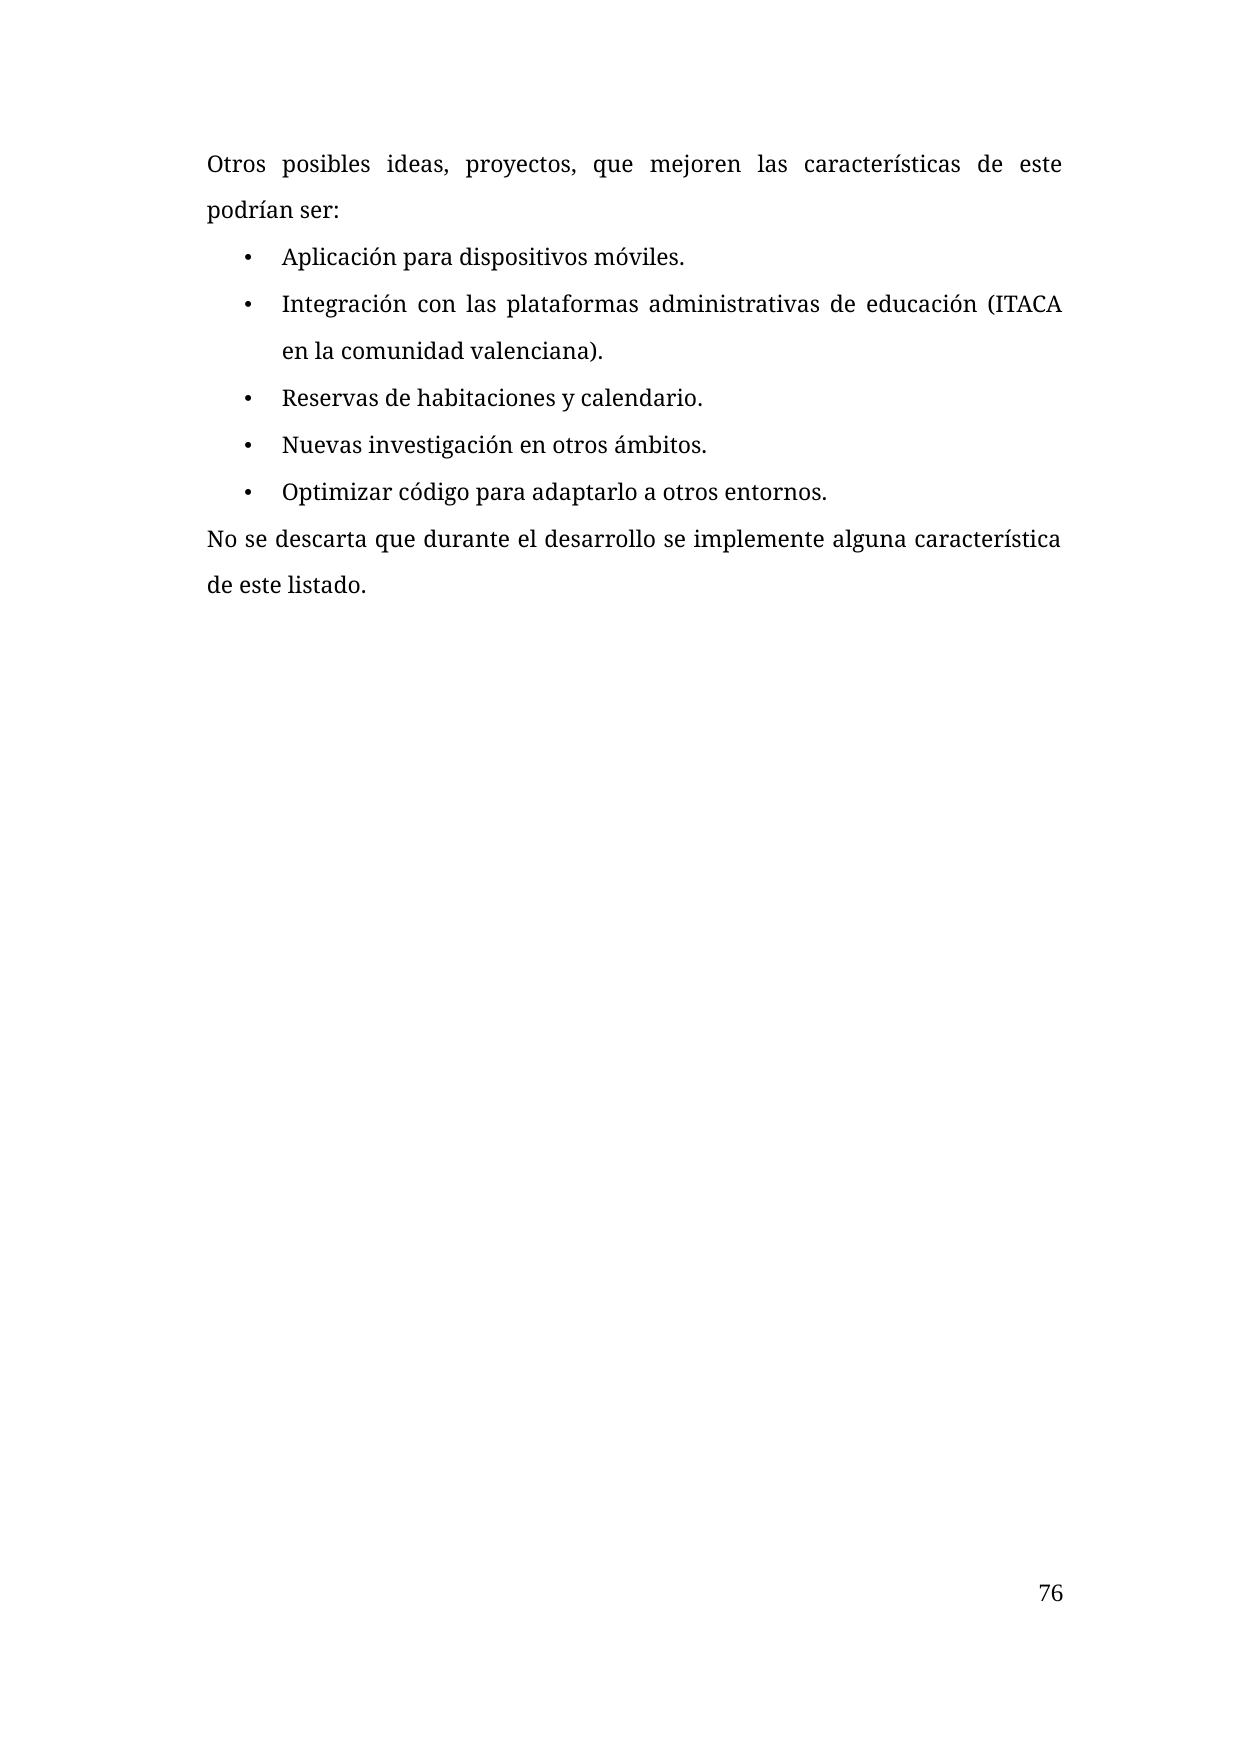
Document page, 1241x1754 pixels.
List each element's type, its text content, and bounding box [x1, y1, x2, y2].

list Reservas de habitaciones y calendario. [244, 382, 1063, 413]
list Aplicación para dispositivos móviles. [244, 241, 1063, 273]
text No se descarta que durante el desarrollo se implemente alguna característica de este listado. [207, 523, 1063, 601]
list Integración con las plataformas administrativas de educación (ITACA en la comunidad valenciana). [244, 288, 1063, 366]
text Otros posibles ideas, proyectos, que mejoren las características de este podrían ser: [207, 148, 1063, 226]
list Optimizar código para adaptarlo a otros entornos. [244, 476, 1063, 507]
list Nuevas investigación en otros ámbitos. [244, 429, 1063, 460]
